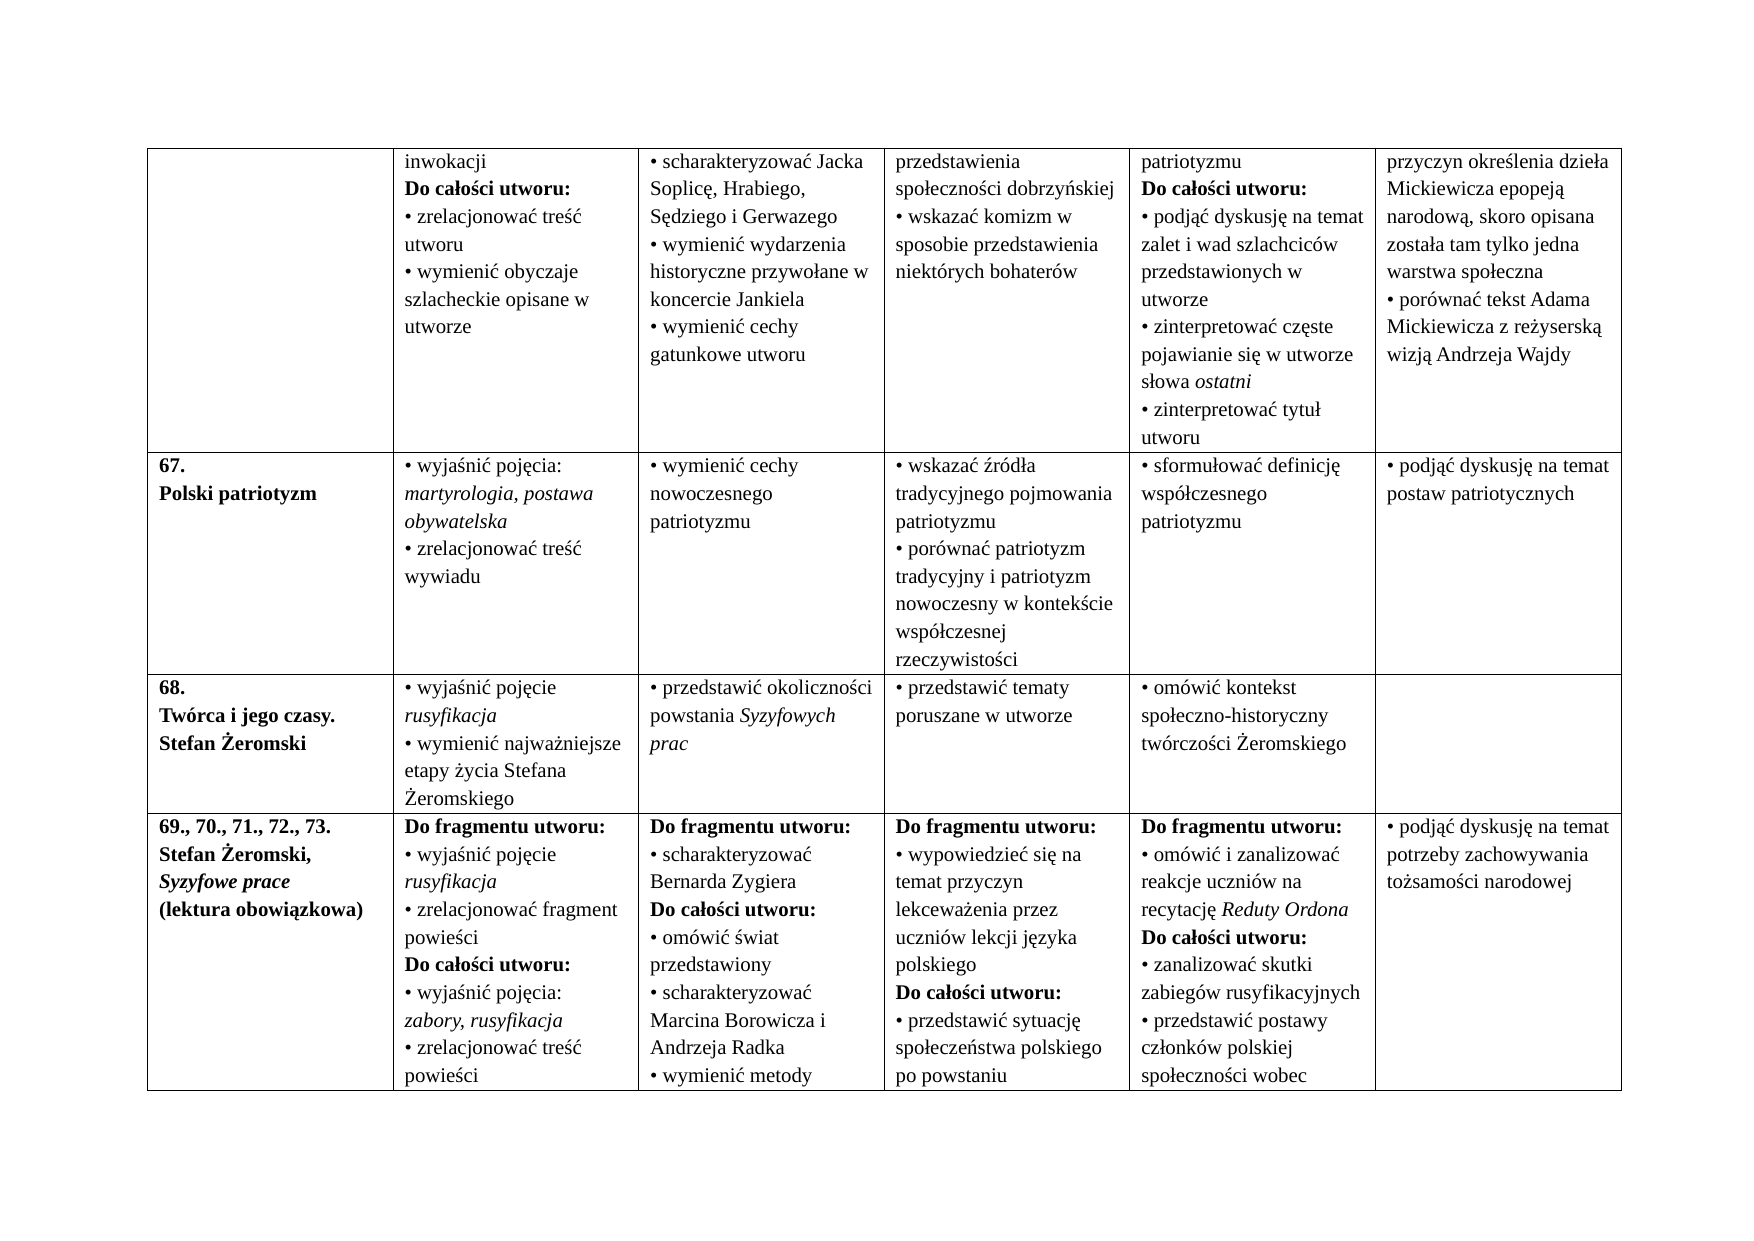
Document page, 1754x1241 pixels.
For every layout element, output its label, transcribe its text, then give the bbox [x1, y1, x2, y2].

table_cell • sformułować definicję współczesnego patriotyzmu [1130, 453, 1375, 674]
table_cell Do fragmentu utworu: • scharakteryzować Bernarda Zygiera Do całości utworu: • omówić świat przedstawiony • scharakteryzować Marcina Borowicza i Andrzeja Radka • wymienić metody [639, 814, 884, 1090]
table_cell 69., 70., 71., 72., 73. Stefan Żeromski, Syzyfowe prace (lektura obowiązkowa) [148, 814, 393, 1090]
table_cell • podjąć dyskusję na temat potrzeby zachowywania tożsamości narodowej [1376, 814, 1621, 1090]
table_cell inwokacji Do całości utworu: • zrelacjonować treść utworu • wymienić obyczaje szlacheckie opisane w utworze [394, 149, 638, 452]
table_cell • podjąć dyskusję na temat postaw patriotycznych [1376, 453, 1621, 674]
table_cell przedstawienia społeczności dobrzyńskiej • wskazać komizm w sposobie przedstawienia niektórych bohaterów [885, 149, 1129, 452]
table_cell • wyjaśnić pojęcia: martyrologia, postawa obywatelska • zrelacjonować treść wywiadu [394, 453, 638, 674]
table_cell • wyjaśnić pojęcie rusyfikacja • wymienić najważniejsze etapy życia Stefana Żeromskiego [394, 675, 638, 813]
table_cell • scharakteryzować Jacka Soplicę, Hrabiego, Sędziego i Gerwazego • wymienić wydarzenia historyczne przywołane w koncercie Jankiela • wymienić cechy gatunkowe utworu [639, 149, 884, 452]
table_cell 67. Polski patriotyzm [148, 453, 393, 674]
table_cell • przedstawić tematy poruszane w utworze [885, 675, 1129, 813]
table_cell Do fragmentu utworu: • omówić i zanalizować reakcje uczniów na recytację Reduty Ordona Do całości utworu: • zanalizować skutki zabiegów rusyfikacyjnych • przedstawić postawy członków polskiej społeczności wobec [1130, 814, 1375, 1090]
table_cell • przedstawić okoliczności powstania Syzyfowych prac [639, 675, 884, 813]
table_cell • wymienić cechy nowoczesnego patriotyzmu [639, 453, 884, 674]
table_cell patriotyzmu Do całości utworu: • podjąć dyskusję na temat zalet i wad szlachciców przedstawionych w utworze • zinterpretować częste pojawianie się w utworze słowa ostatni • zinterpretować tytuł utworu [1130, 149, 1375, 452]
table_cell 68. Twórca i jego czasy. Stefan Żeromski [148, 675, 393, 813]
table_cell • wskazać źródła tradycyjnego pojmowania patriotyzmu • porównać patriotyzm tradycyjny i patriotyzm nowoczesny w kontekście współczesnej rzeczywistości [885, 453, 1129, 674]
table_cell Do fragmentu utworu: • wyjaśnić pojęcie rusyfikacja • zrelacjonować fragment powieści Do całości utworu: • wyjaśnić pojęcia: zabory, rusyfikacja • zrelacjonować treść powieści [394, 814, 638, 1090]
table_cell przyczyn określenia dzieła Mickiewicza epopeją narodową, skoro opisana została tam tylko jedna warstwa społeczna • porównać tekst Adama Mickiewicza z reżyserską wizją Andrzeja Wajdy [1376, 149, 1621, 452]
table_cell [1376, 675, 1621, 813]
table_cell [148, 149, 393, 452]
table_cell Do fragmentu utworu: • wypowiedzieć się na temat przyczyn lekceważenia przez uczniów lekcji języka polskiego Do całości utworu: • przedstawić sytuację społeczeństwa polskiego po powstaniu [885, 814, 1129, 1090]
table_cell • omówić kontekst społeczno-historyczny twórczości Żeromskiego [1130, 675, 1375, 813]
